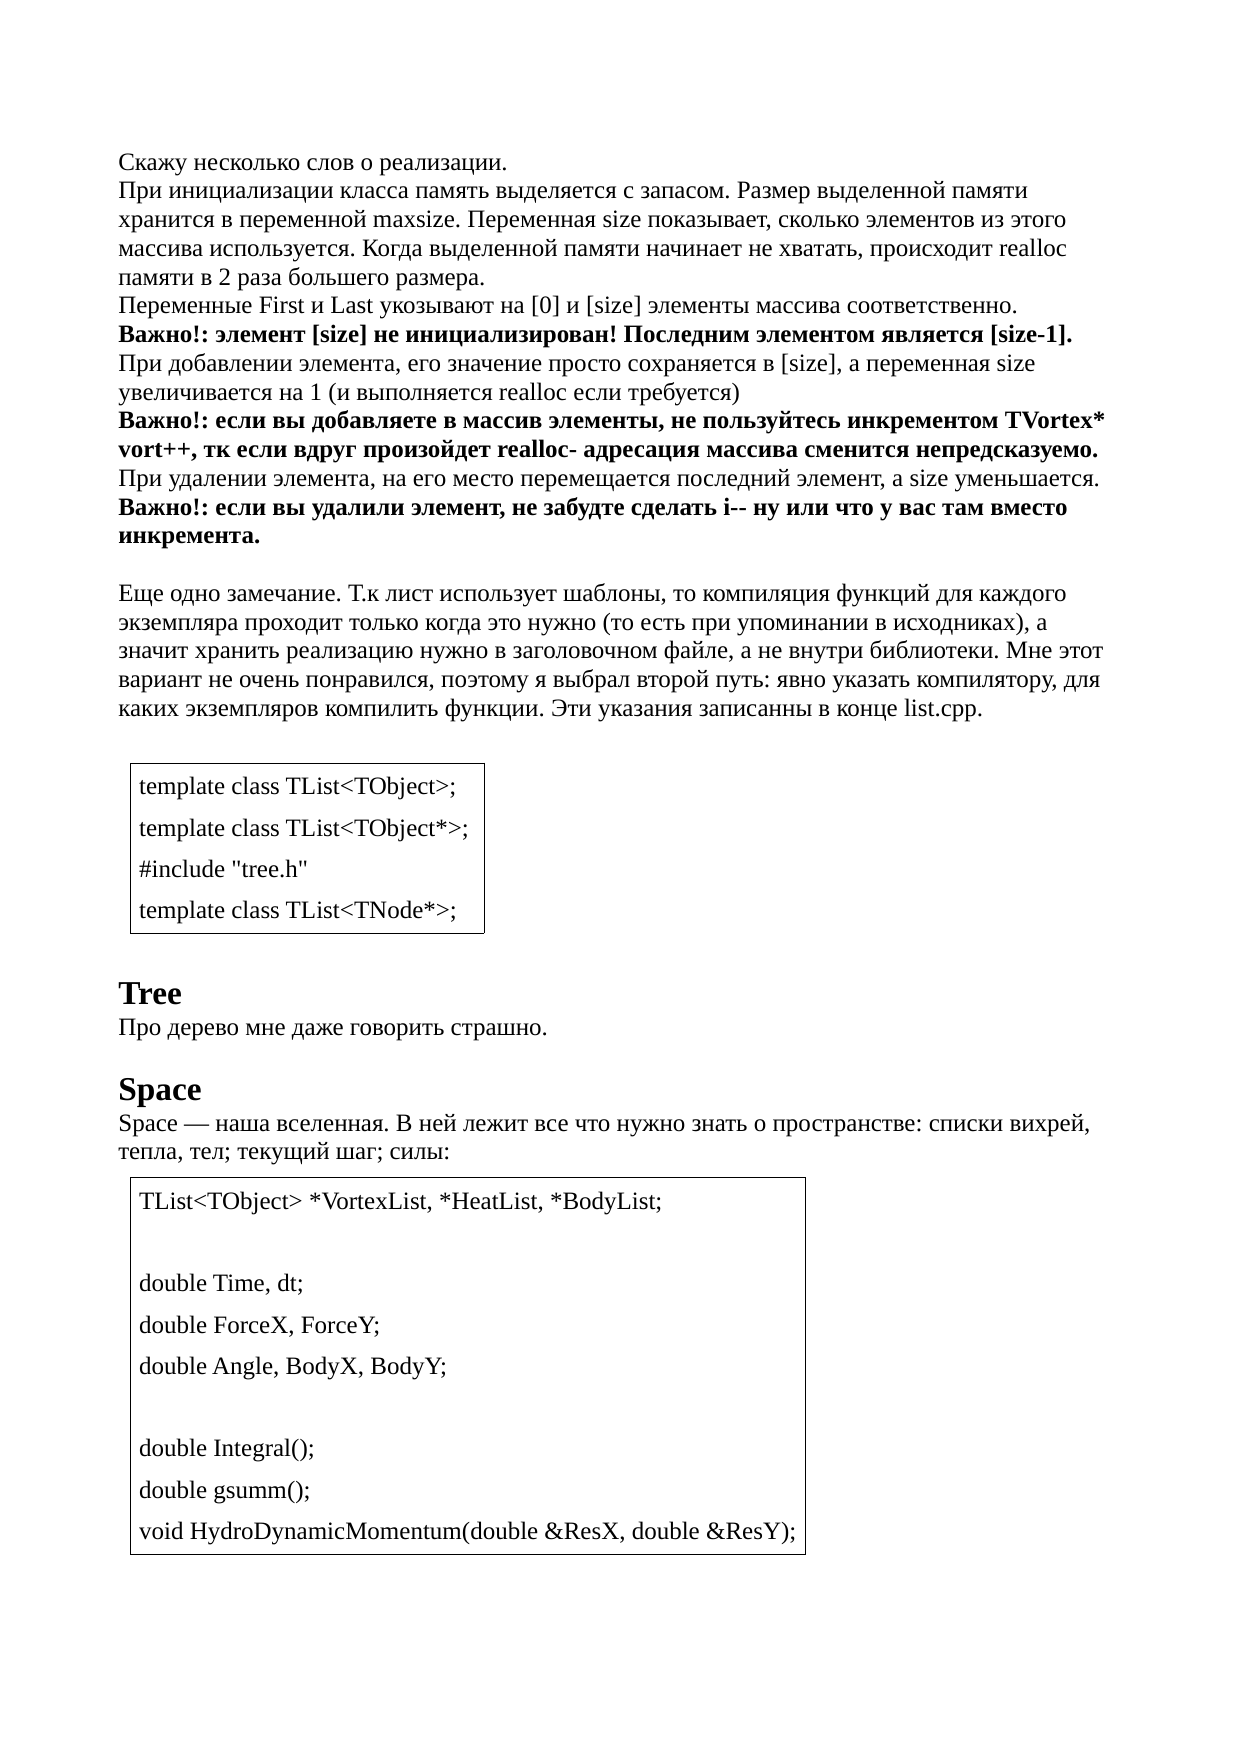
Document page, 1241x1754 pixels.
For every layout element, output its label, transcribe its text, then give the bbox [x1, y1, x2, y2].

text Важно!: если вы добавляете в массив элементы, не пользуйтесь инкрементом TVortex* vort++, тк если вдруг произойдет realloc- адресация массива сменится непредсказуемо. [118, 406, 1122, 463]
text При добавлении элемента, его значение просто сохраняется в [size], а переменная size увеличивается на 1 (и выполняется realloc если требуется) [118, 348, 1122, 406]
text Важно!: элемент [size] не инициализирован! Последним элементом является [size-1]. [118, 319, 1122, 348]
text Важно!: если вы удалили элемент, не забудте сделать i-- ну или что у вас там вместо инкремента. [118, 492, 1122, 549]
text Про дерево мне даже говорить страшно. [118, 1012, 1122, 1041]
text template class TList<TObject>; [139, 771, 475, 800]
text double Integral(); [139, 1433, 797, 1462]
text При удалении элемента, на его место перемещается последний элемент, а size уменьшается. [118, 463, 1122, 492]
text Space [118, 1069, 1122, 1108]
text double Time, dt; [139, 1268, 797, 1297]
text template class TList<TNode*>; [139, 895, 475, 924]
text double ForceX, ForceY; [139, 1310, 797, 1338]
text #include "tree.h" [139, 854, 475, 883]
text Space — наша вселенная. В ней лежит все что нужно знать о пространстве: списки вихрей, тепла, тел; текущий шаг; силы: [118, 1108, 1122, 1165]
text Tree [118, 973, 1122, 1012]
text double Angle, BodyX, BodyY; [139, 1351, 797, 1380]
text double gsumm(); [139, 1475, 797, 1503]
text Скажу несколько слов о реализации. [118, 147, 1122, 176]
text Еще одно замечание. Т.к лист использует шаблоны, то компиляция функций для каждого экземпляра проходит только когда это нужно (то есть при упоминании в исходниках), а значит хранить реализацию нужно в заголовочном файле, а не внутри библиотеки. Мне этот вариант не очень понравился, поэтому я выбрал второй путь: явно указать компилятору, для каких экземпляров компилить функции. Эти указания записанны в конце list.cpp. [118, 578, 1122, 722]
text void HydroDynamicMomentum(double &ResX, double &ResY); [139, 1516, 797, 1545]
text template class TList<TObject*>; [139, 813, 475, 841]
text Переменные First и Last укозывают на [0] и [size] элементы массива соответственно. [118, 291, 1122, 319]
text TList<TObject> *VortexList, *HeatList, *BodyList; [139, 1186, 797, 1215]
text При инициализации класса память выделяется с запасом. Размер выделенной памяти хранится в переменной maxsize. Переменная size показывает, сколько элементов из этого массива используется. Когда выделенной памяти начинает не хватать, происходит realloc памяти в 2 раза большего размера. [118, 176, 1122, 291]
